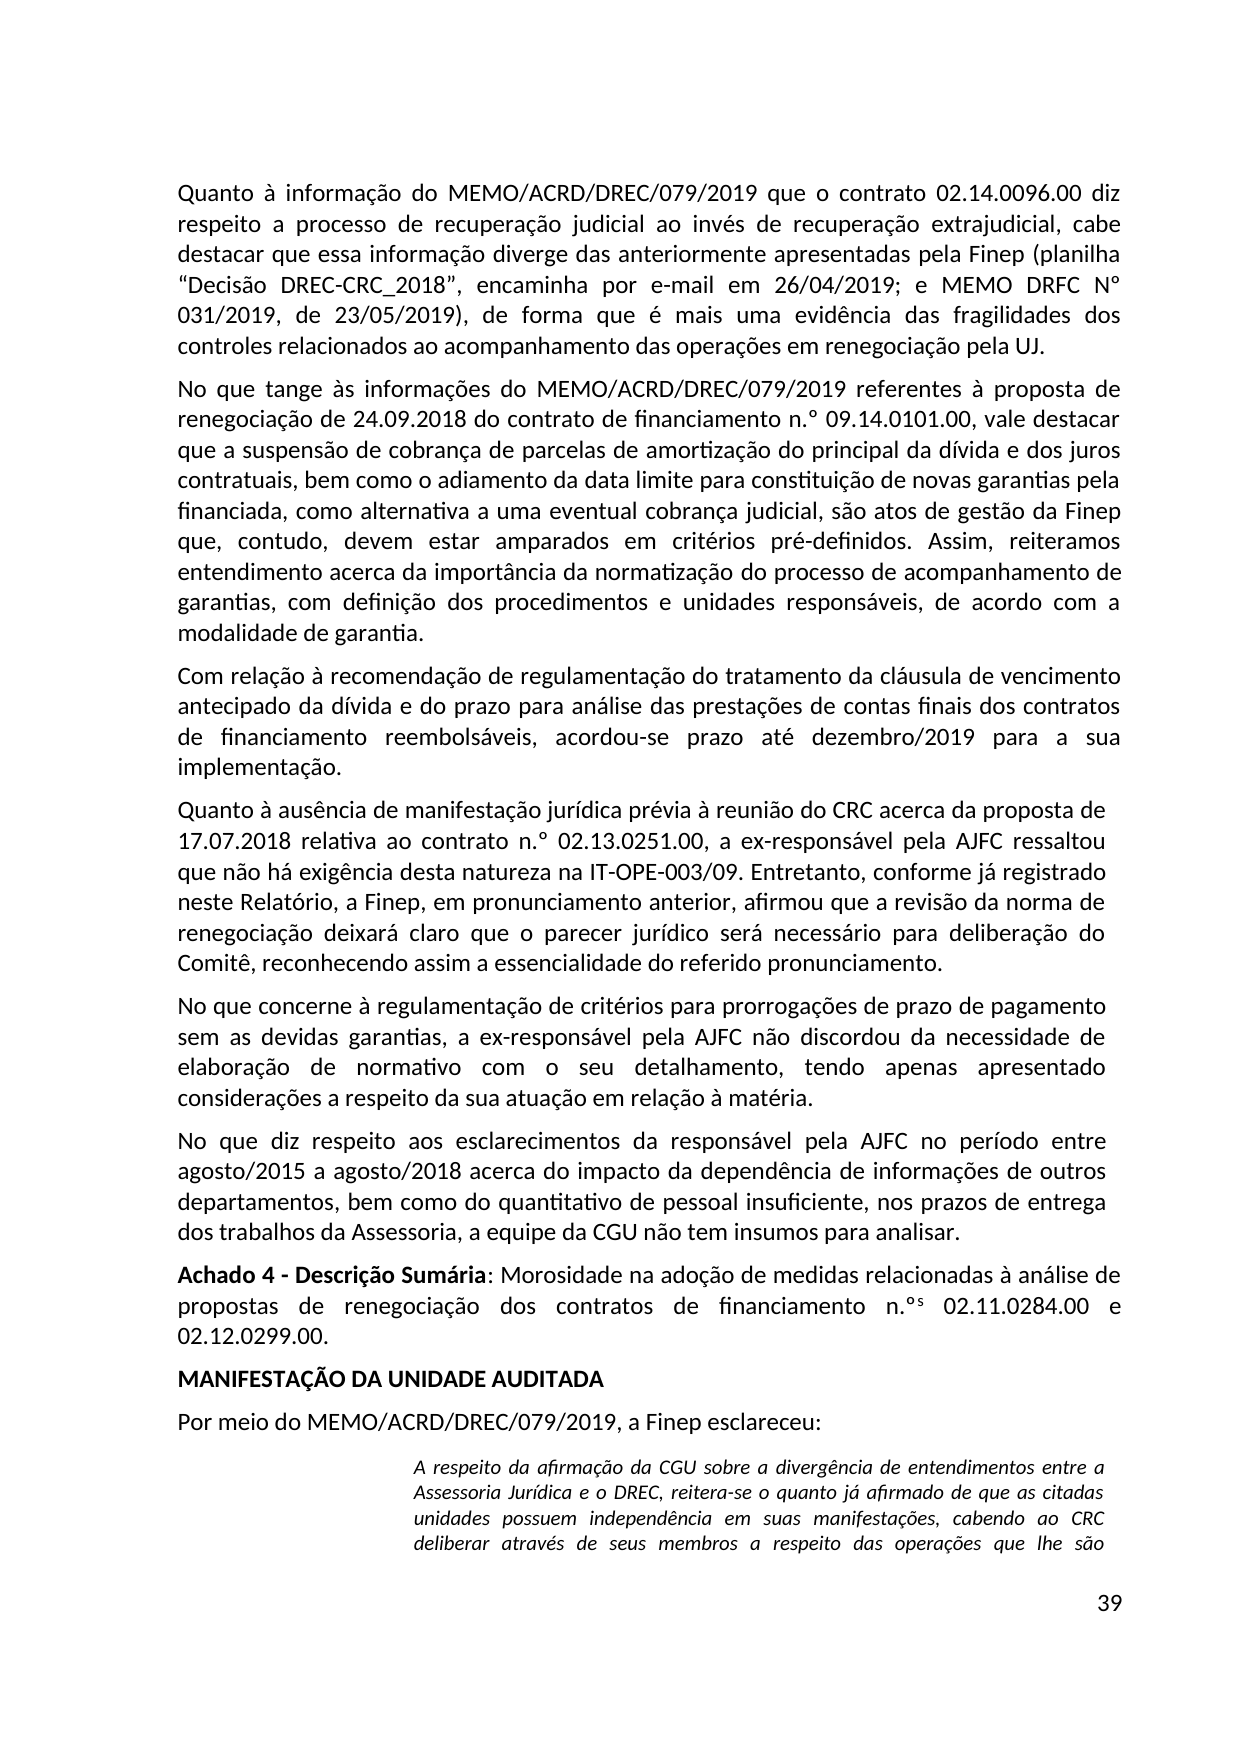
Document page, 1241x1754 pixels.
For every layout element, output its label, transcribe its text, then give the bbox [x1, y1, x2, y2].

text Quanto à informação do MEMO/ACRD/DREC/079/2019 que o contrato 02.14.0096.00 diz respeito a processo de recuperação judicial ao invés de recuperação extrajudicial, cabe destacar que essa informação diverge das anteriormente apresentadas pela Finep (planilha “Decisão DREC-CRC_2018”, encaminha por e-mail em 26/04/2019; e MEMO DRFC Nº 031/2019, de 23/05/2019), de forma que é mais uma evidência das fragilidades dos controles relacionados ao acompanhamento das operações em renegociação pela UJ. [177, 177, 1122, 360]
text MANIFESTAÇÃO DA UNIDADE AUDITADA [177, 1363, 1122, 1394]
text A respeito da afirmação da CGU sobre a divergência de entendimentos entre a Assessoria Jurídica e o DREC, reitera-se o quanto já afirmado de que as citadas unidades possuem independência em suas manifestações, cabendo ao CRC deliberar através de seus membros a respeito das operações que lhe são [413, 1454, 1107, 1556]
text No que diz respeito aos esclarecimentos da responsável pela AJFC no período entre agosto/2015 a agosto/2018 acerca do impacto da dependência de informações de outros departamentos, bem como do quantitativo de pessoal insuficiente, nos prazos de entrega dos trabalhos da Assessoria, a equipe da CGU não tem insumos para analisar. [177, 1125, 1107, 1247]
text No que tange às informações do MEMO/ACRD/DREC/079/2019 referentes à proposta de renegociação de 24.09.2018 do contrato de financiamento n.º 09.14.0101.00, vale destacar que a suspensão de cobrança de parcelas de amortização do principal da dívida e dos juros contratuais, bem como o adiamento da data limite para constituição de novas garantias pela financiada, como alternativa a uma eventual cobrança judicial, são atos de gestão da Finep que, contudo, devem estar amparados em critérios pré-definidos. Assim, reiteramos entendimento acerca da importância da normatização do processo de acompanhamento de garantias, com definição dos procedimentos e unidades responsáveis, de acordo com a modalidade de garantia. [177, 373, 1122, 647]
text Por meio do MEMO/ACRD/DREC/079/2019, a Finep esclareceu: [177, 1406, 1107, 1437]
text Achado 4 - Descrição Sumária: Morosidade na adoção de medidas relacionadas à análise de propostas de renegociação dos contratos de financiamento n.ºs 02.11.0284.00 e 02.12.0299.00. [177, 1259, 1122, 1351]
text No que concerne à regulamentação de critérios para prorrogações de prazo de pagamento sem as devidas garantias, a ex-responsável pela AJFC não discordou da necessidade de elaboração de normativo com o seu detalhamento, tendo apenas apresentado considerações a respeito da sua atuação em relação à matéria. [177, 990, 1107, 1112]
text Quanto à ausência de manifestação jurídica prévia à reunião do CRC acerca da proposta de 17.07.2018 relativa ao contrato n.º 02.13.0251.00, a ex-responsável pela AJFC ressaltou que não há exigência desta natureza na IT-OPE-003/09. Entretanto, conforme já registrado neste Relatório, a Finep, em pronunciamento anterior, afirmou que a revisão da norma de renegociação deixará claro que o parecer jurídico será necessário para deliberação do Comitê, reconhecendo assim a essencialidade do referido pronunciamento. [177, 794, 1107, 978]
text Com relação à recomendação de regulamentação do tratamento da cláusula de vencimento antecipado da dívida e do prazo para análise das prestações de contas finais dos contratos de financiamento reembolsáveis, acordou-se prazo até dezembro/2019 para a sua implementação. [177, 660, 1122, 782]
